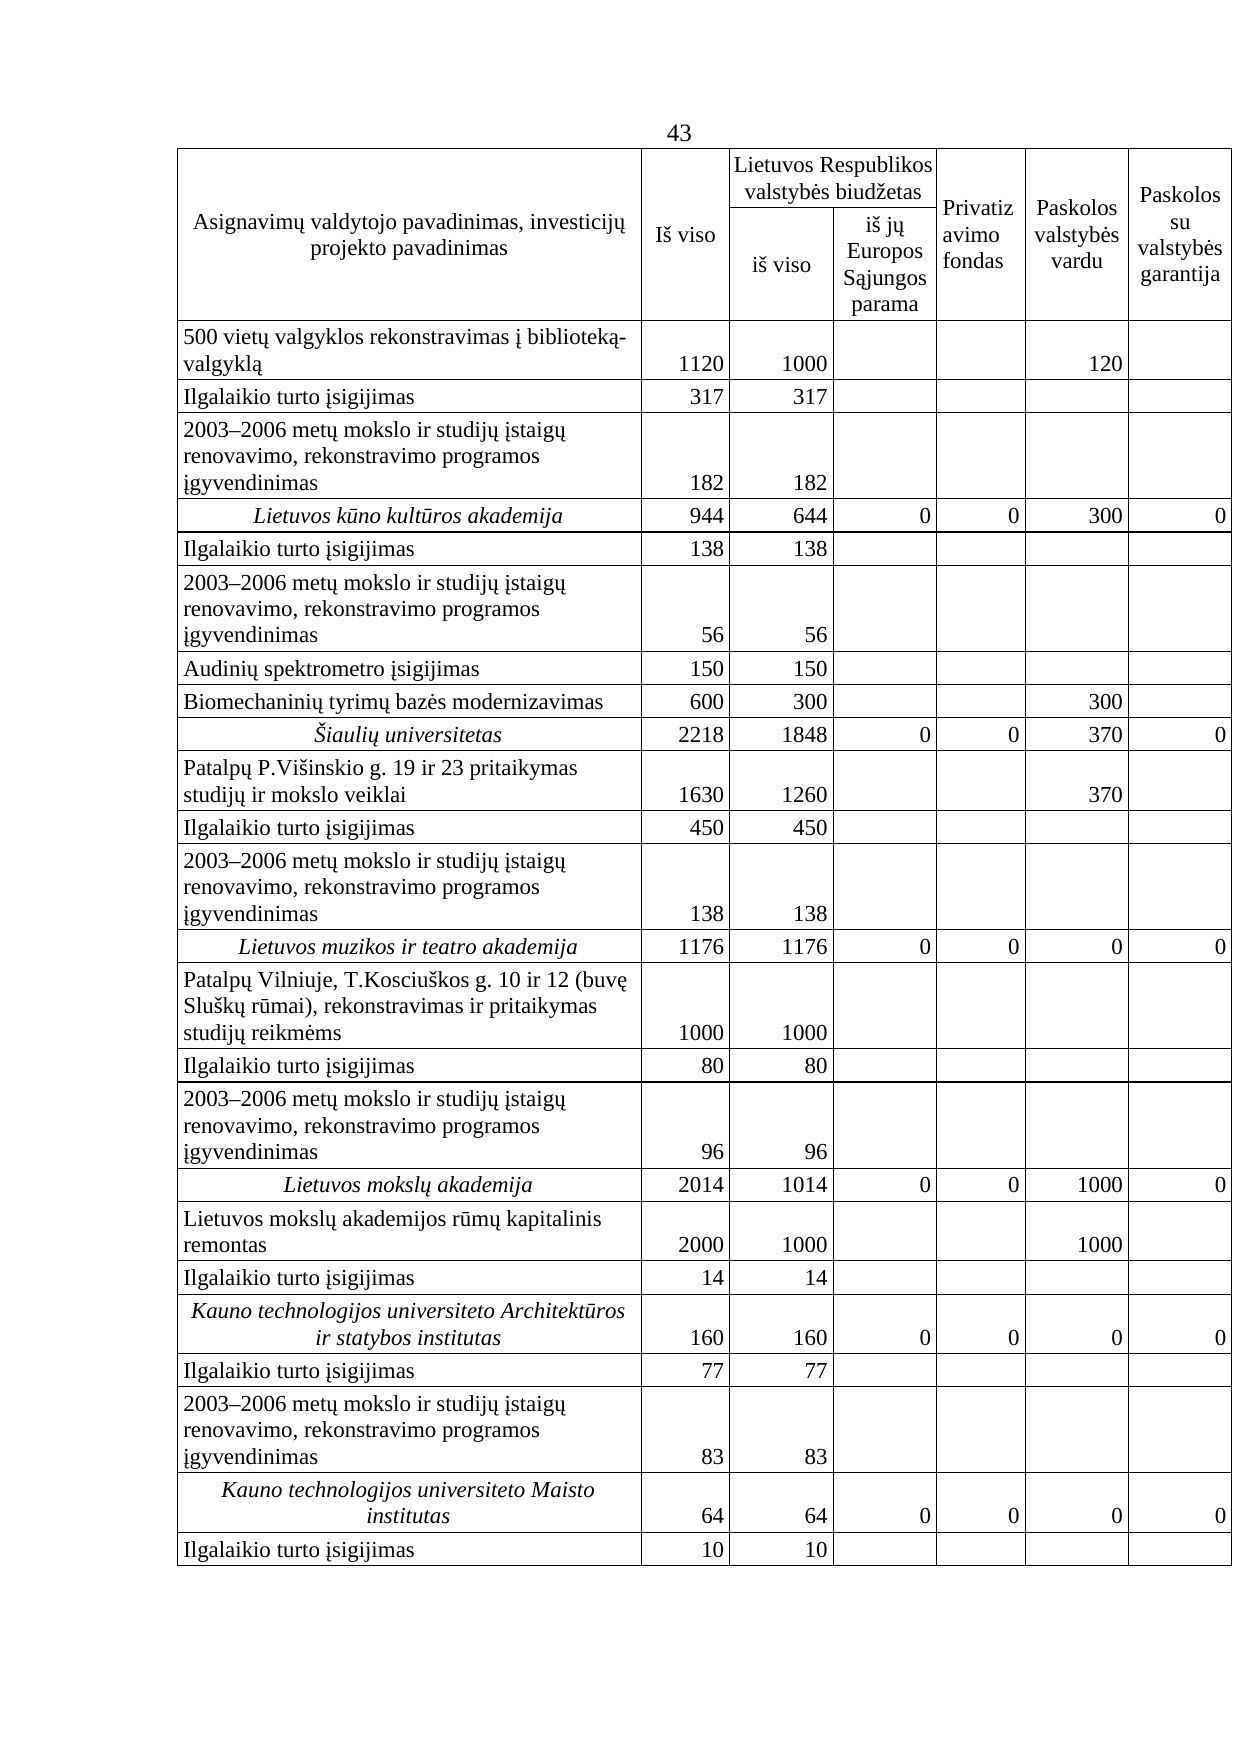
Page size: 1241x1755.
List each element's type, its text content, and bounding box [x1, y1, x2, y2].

table_cell [937, 1354, 1025, 1386]
table_cell 0 [1129, 930, 1231, 962]
table_cell 370 [1026, 718, 1128, 750]
table_cell 150 [642, 652, 729, 684]
table_cell 138 [642, 533, 729, 565]
table_cell [1129, 321, 1231, 379]
table_cell Patalpų P.Višinskio g. 19 ir 23 pritaikymas studijų ir mokslo veiklai [178, 751, 641, 810]
table_cell 1000 [642, 963, 729, 1048]
table_cell 0 [1129, 499, 1231, 531]
table_cell 0 [937, 499, 1025, 531]
table_cell [937, 811, 1025, 843]
table_cell Lietuvos mokslų akademija [178, 1169, 641, 1201]
table_cell Ilgalaikio turto įsigijimas [178, 533, 641, 565]
table_cell [1026, 1261, 1128, 1293]
table_cell 80 [730, 1049, 833, 1081]
table_cell [937, 685, 1025, 717]
table_cell 0 [834, 499, 936, 531]
table_cell iš viso [730, 208, 833, 319]
table_cell [937, 413, 1025, 498]
table_cell [834, 811, 936, 843]
table_cell [1129, 751, 1231, 810]
table_cell [1129, 811, 1231, 843]
table_cell [834, 652, 936, 684]
table_cell iš jų Europos Sąjungos parama [834, 208, 936, 319]
table_cell [1026, 652, 1128, 684]
table_cell 150 [730, 652, 833, 684]
table_cell 600 [642, 685, 729, 717]
table_cell [834, 685, 936, 717]
table_cell [1026, 811, 1128, 843]
table_cell 1176 [730, 930, 833, 962]
table_cell [937, 533, 1025, 565]
table_cell 0 [1129, 1295, 1231, 1353]
table_cell 300 [730, 685, 833, 717]
table_cell 317 [642, 380, 729, 412]
table_cell [937, 1533, 1025, 1565]
table_cell 14 [730, 1261, 833, 1293]
table_cell [1026, 844, 1128, 929]
table_cell 2003–2006 metų mokslo ir studijų įstaigų renovavimo, rekonstravimo programos įgyvendinimas [178, 1083, 641, 1167]
table_cell [1129, 413, 1231, 498]
table_cell 56 [642, 566, 729, 651]
table_cell 2003–2006 metų mokslo ir studijų įstaigų renovavimo, rekonstravimo programos įgyvendinimas [178, 844, 641, 929]
table_cell [937, 652, 1025, 684]
table_cell [1129, 652, 1231, 684]
table_cell Lietuvos muzikos ir teatro akademija [178, 930, 641, 962]
table_cell [1129, 963, 1231, 1048]
table_cell [1129, 533, 1231, 565]
table_cell [834, 963, 936, 1048]
table_cell [1026, 1083, 1128, 1167]
table_cell 77 [730, 1354, 833, 1386]
table_cell 14 [642, 1261, 729, 1293]
table_cell [1129, 1387, 1231, 1472]
table_cell 2003–2006 metų mokslo ir studijų įstaigų renovavimo, rekonstravimo programos įgyvendinimas [178, 413, 641, 498]
table_cell [834, 1261, 936, 1293]
table_cell Ilgalaikio turto įsigijimas [178, 811, 641, 843]
table_cell 64 [642, 1473, 729, 1532]
table_cell 0 [937, 1295, 1025, 1353]
table_cell [1026, 1387, 1128, 1472]
table_header Asignavimų valdytojo pavadinimas, investicijų projekto pavadinimas [178, 149, 641, 319]
table_cell [937, 321, 1025, 379]
table_cell 138 [730, 844, 833, 929]
table_cell [1026, 1049, 1128, 1081]
table_cell [834, 1083, 936, 1167]
table_cell 0 [1129, 1169, 1231, 1201]
table_cell 450 [642, 811, 729, 843]
table_cell Kauno technologijos universiteto Maisto institutas [178, 1473, 641, 1532]
table_cell 160 [642, 1295, 729, 1353]
table_cell 1630 [642, 751, 729, 810]
table_cell [937, 1049, 1025, 1081]
table_cell 182 [642, 413, 729, 498]
table_cell 77 [642, 1354, 729, 1386]
table_cell [1026, 1533, 1128, 1565]
table_header Lietuvos Respublikos valstybės biudžetas [730, 149, 936, 207]
table_cell 0 [937, 930, 1025, 962]
table_cell [937, 380, 1025, 412]
table_cell 1848 [730, 718, 833, 750]
table_cell 0 [937, 1473, 1025, 1532]
table_cell [1129, 566, 1231, 651]
table_cell [834, 844, 936, 929]
table_cell Ilgalaikio turto įsigijimas [178, 1261, 641, 1293]
table_cell [834, 1354, 936, 1386]
table_cell Kauno technologijos universiteto Architektūros ir statybos institutas [178, 1295, 641, 1353]
table_cell 138 [730, 533, 833, 565]
table_cell 10 [642, 1533, 729, 1565]
table_cell 0 [834, 718, 936, 750]
table_cell [1026, 1354, 1128, 1386]
table_cell [1026, 963, 1128, 1048]
table_cell 944 [642, 499, 729, 531]
table_cell [1129, 1261, 1231, 1293]
table_cell 2014 [642, 1169, 729, 1201]
table_cell [1129, 1049, 1231, 1081]
table_cell 0 [937, 718, 1025, 750]
table_cell [834, 1202, 936, 1260]
table_cell 80 [642, 1049, 729, 1081]
table_cell 370 [1026, 751, 1128, 810]
table_header Iš viso [642, 149, 729, 319]
table_cell 138 [642, 844, 729, 929]
table_cell 300 [1026, 499, 1128, 531]
table_cell [834, 533, 936, 565]
table_cell [834, 566, 936, 651]
table_cell [937, 1387, 1025, 1472]
table_cell [937, 844, 1025, 929]
table_cell 0 [1026, 1473, 1128, 1532]
table_cell 1000 [730, 1202, 833, 1260]
table_cell 83 [730, 1387, 833, 1472]
table_cell [834, 321, 936, 379]
table_cell [834, 1049, 936, 1081]
table_cell 1176 [642, 930, 729, 962]
table_cell Ilgalaikio turto įsigijimas [178, 380, 641, 412]
table_cell 182 [730, 413, 833, 498]
table_header Paskolos valstybės vardu [1026, 149, 1128, 319]
table_cell [937, 566, 1025, 651]
table_cell Patalpų Vilniuje, T.Kosciuškos g. 10 ir 12 (buvę Sluškų rūmai), rekonstravimas ir pritaikymas studijų reikmėms [178, 963, 641, 1048]
table_cell [1129, 1354, 1231, 1386]
table_cell 160 [730, 1295, 833, 1353]
table_cell [1129, 685, 1231, 717]
table_cell 10 [730, 1533, 833, 1565]
table_cell [937, 1202, 1025, 1260]
table_cell 96 [642, 1083, 729, 1167]
table_cell 56 [730, 566, 833, 651]
table_cell 0 [834, 930, 936, 962]
table_cell [937, 1083, 1025, 1167]
table_cell 0 [937, 1169, 1025, 1201]
table_header Paskolos su valstybės garantija [1129, 149, 1231, 319]
table_cell [1129, 844, 1231, 929]
table_cell [937, 751, 1025, 810]
table_cell 500 vietų valgyklos rekonstravimas į biblioteką-valgyklą [178, 321, 641, 379]
table_cell [937, 963, 1025, 1048]
table_cell Biomechaninių tyrimų bazės modernizavimas [178, 685, 641, 717]
table_cell 2003–2006 metų mokslo ir studijų įstaigų renovavimo, rekonstravimo programos įgyvendinimas [178, 1387, 641, 1472]
table_cell Šiaulių universitetas [178, 718, 641, 750]
table_cell [834, 1533, 936, 1565]
table_cell 0 [834, 1169, 936, 1201]
table_cell 1000 [1026, 1202, 1128, 1260]
table_cell [1129, 1202, 1231, 1260]
table_cell 0 [1129, 1473, 1231, 1532]
table_cell [1129, 1533, 1231, 1565]
table_cell 1120 [642, 321, 729, 379]
table_cell 0 [1129, 718, 1231, 750]
table_cell Lietuvos kūno kultūros akademija [178, 499, 641, 531]
table_cell 2218 [642, 718, 729, 750]
table_cell 120 [1026, 321, 1128, 379]
table_cell [937, 1261, 1025, 1293]
table_cell 1000 [730, 963, 833, 1048]
table_cell 83 [642, 1387, 729, 1472]
table_cell [834, 413, 936, 498]
table_cell [834, 751, 936, 810]
table_cell [1129, 380, 1231, 412]
table_cell 0 [1026, 1295, 1128, 1353]
table_cell 2000 [642, 1202, 729, 1260]
table_cell 0 [1026, 930, 1128, 962]
table_cell Ilgalaikio turto įsigijimas [178, 1533, 641, 1565]
table_cell [1026, 566, 1128, 651]
table_cell 1260 [730, 751, 833, 810]
table_cell 317 [730, 380, 833, 412]
table_cell 0 [834, 1295, 936, 1353]
table_cell [1129, 1083, 1231, 1167]
table_cell 644 [730, 499, 833, 531]
table_cell 1000 [730, 321, 833, 379]
table_cell [1026, 413, 1128, 498]
table_cell 1014 [730, 1169, 833, 1201]
table_cell 64 [730, 1473, 833, 1532]
table_cell 2003–2006 metų mokslo ir studijų įstaigų renovavimo, rekonstravimo programos įgyvendinimas [178, 566, 641, 651]
table_cell Lietuvos mokslų akademijos rūmų kapitalinis remontas [178, 1202, 641, 1260]
table_cell [834, 380, 936, 412]
table_cell 1000 [1026, 1169, 1128, 1201]
table_cell 0 [834, 1473, 936, 1532]
table_cell 96 [730, 1083, 833, 1167]
table_cell [1026, 380, 1128, 412]
table_cell Audinių spektrometro įsigijimas [178, 652, 641, 684]
table_cell Ilgalaikio turto įsigijimas [178, 1354, 641, 1386]
table_header Privatizavimo fondas [937, 149, 1025, 319]
table_cell Ilgalaikio turto įsigijimas [178, 1049, 641, 1081]
table_cell [1026, 533, 1128, 565]
table_cell [834, 1387, 936, 1472]
table_cell 450 [730, 811, 833, 843]
table_cell 300 [1026, 685, 1128, 717]
